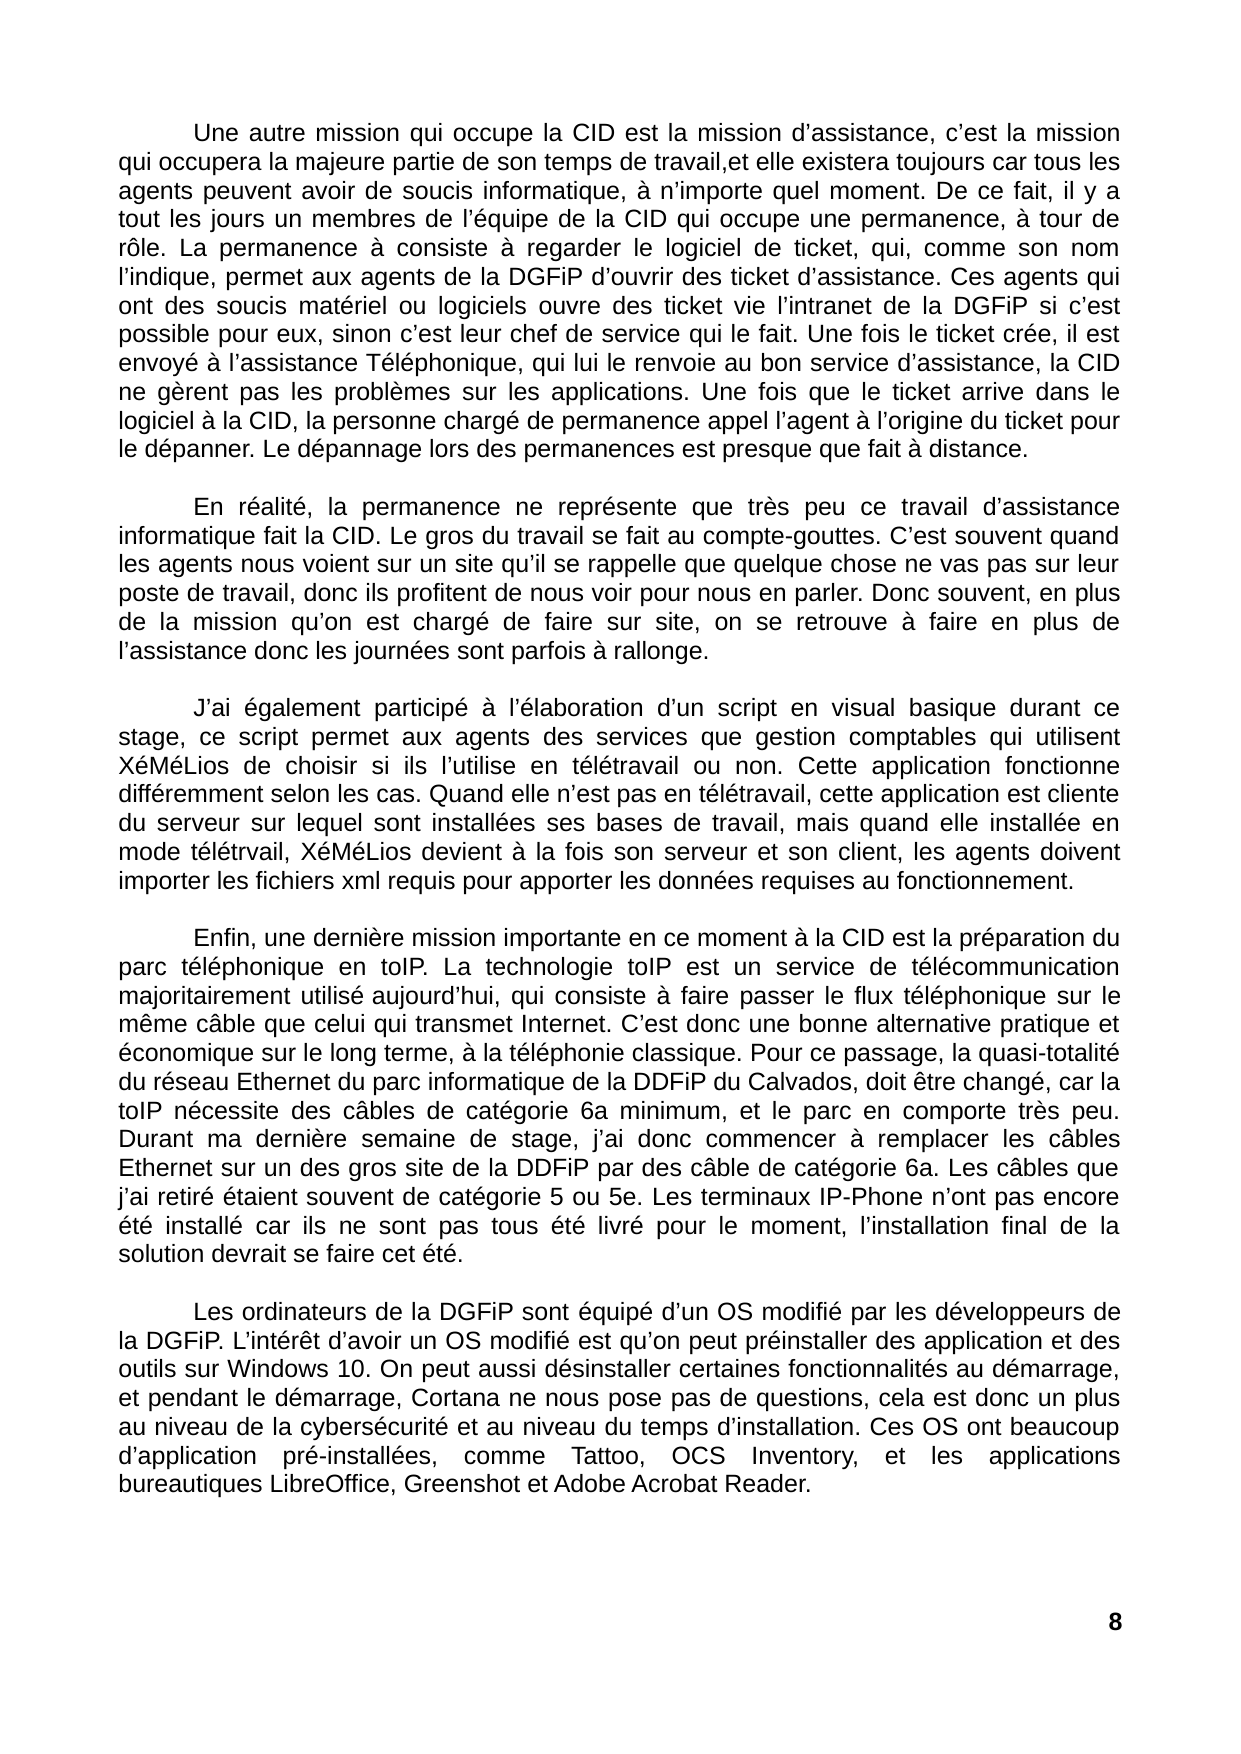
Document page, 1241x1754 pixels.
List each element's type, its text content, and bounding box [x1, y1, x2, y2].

text J’ai également participé à l’élaboration d’un script en visual basique durant ce stage, ce script permet aux agents des services que gestion comptables qui utilisent XéMéLios de choisir si ils l’utilise en télétravail ou non. Cette application fonctionne différemment selon les cas. Quand elle n’est pas en télétravail, cette application est cliente du serveur sur lequel sont installées ses bases de travail, mais quand elle installée en mode télétrvail, XéMéLios devient à la fois son serveur et son client, les agents doivent importer les fichiers xml requis pour apporter les données requises au fonctionnement. [118, 693, 1122, 894]
text En réalité, la permanence ne représente que très peu ce travail d’assistance informatique fait la CID. Le gros du travail se fait au compte-gouttes. C’est souvent quand les agents nous voient sur un site qu’il se rappelle que quelque chose ne vas pas sur leur poste de travail, donc ils profitent de nous voir pour nous en parler. Donc souvent, en plus de la mission qu’on est chargé de faire sur site, on se retrouve à faire en plus de l’assistance donc les journées sont parfois à rallonge. [118, 492, 1122, 664]
text Les ordinateurs de la DGFiP sont équipé d’un OS modifié par les développeurs de la DGFiP. L’intérêt d’avoir un OS modifié est qu’on peut préinstaller des application et des outils sur Windows 10. On peut aussi désinstaller certaines fonctionnalités au démarrage, et pendant le démarrage, Cortana ne nous pose pas de questions, cela est donc un plus au niveau de la cybersécurité et au niveau du temps d’installation. Ces OS ont beaucoup d’application pré-installées, comme Tattoo, OCS Inventory, et les applications bureautiques LibreOffice, Greenshot et Adobe Acrobat Reader. [118, 1297, 1122, 1498]
text Enfin, une dernière mission importante en ce moment à la CID est la préparation du parc téléphonique en toIP. La technologie toIP est un service de télécommunication majoritairement utilisé aujourd’hui, qui consiste à faire passer le flux téléphonique sur le même câble que celui qui transmet Internet. C’est donc une bonne alternative pratique et économique sur le long terme, à la téléphonie classique. Pour ce passage, la quasi-totalité du réseau Ethernet du parc informatique de la DDFiP du Calvados, doit être changé, car la toIP nécessite des câbles de catégorie 6a minimum, et le parc en comporte très peu. Durant ma dernière semaine de stage, j’ai donc commencer à remplacer les câbles Ethernet sur un des gros site de la DDFiP par des câble de catégorie 6a. Les câbles que j’ai retiré étaient souvent de catégorie 5 ou 5e. Les terminaux IP-Phone n’ont pas encore été installé car ils ne sont pas tous été livré pour le moment, l’installation final de la solution devrait se faire cet été. [118, 923, 1122, 1268]
text Une autre mission qui occupe la CID est la mission d’assistance, c’est la mission qui occupera la majeure partie de son temps de travail,et elle existera toujours car tous les agents peuvent avoir de soucis informatique, à n’importe quel moment. De ce fait, il y a tout les jours un membres de l’équipe de la CID qui occupe une permanence, à tour de rôle. La permanence à consiste à regarder le logiciel de ticket, qui, comme son nom l’indique, permet aux agents de la DGFiP d’ouvrir des ticket d’assistance. Ces agents qui ont des soucis matériel ou logiciels ouvre des ticket vie l’intranet de la DGFiP si c’est possible pour eux, sinon c’est leur chef de service qui le fait. Une fois le ticket crée, il est envoyé à l’assistance Téléphonique, qui lui le renvoie au bon service d’assistance, la CID ne gèrent pas les problèmes sur les applications. Une fois que le ticket arrive dans le logiciel à la CID, la personne chargé de permanence appel l’agent à l’origine du ticket pour le dépanner. Le dépannage lors des permanences est presque que fait à distance. [118, 118, 1122, 463]
